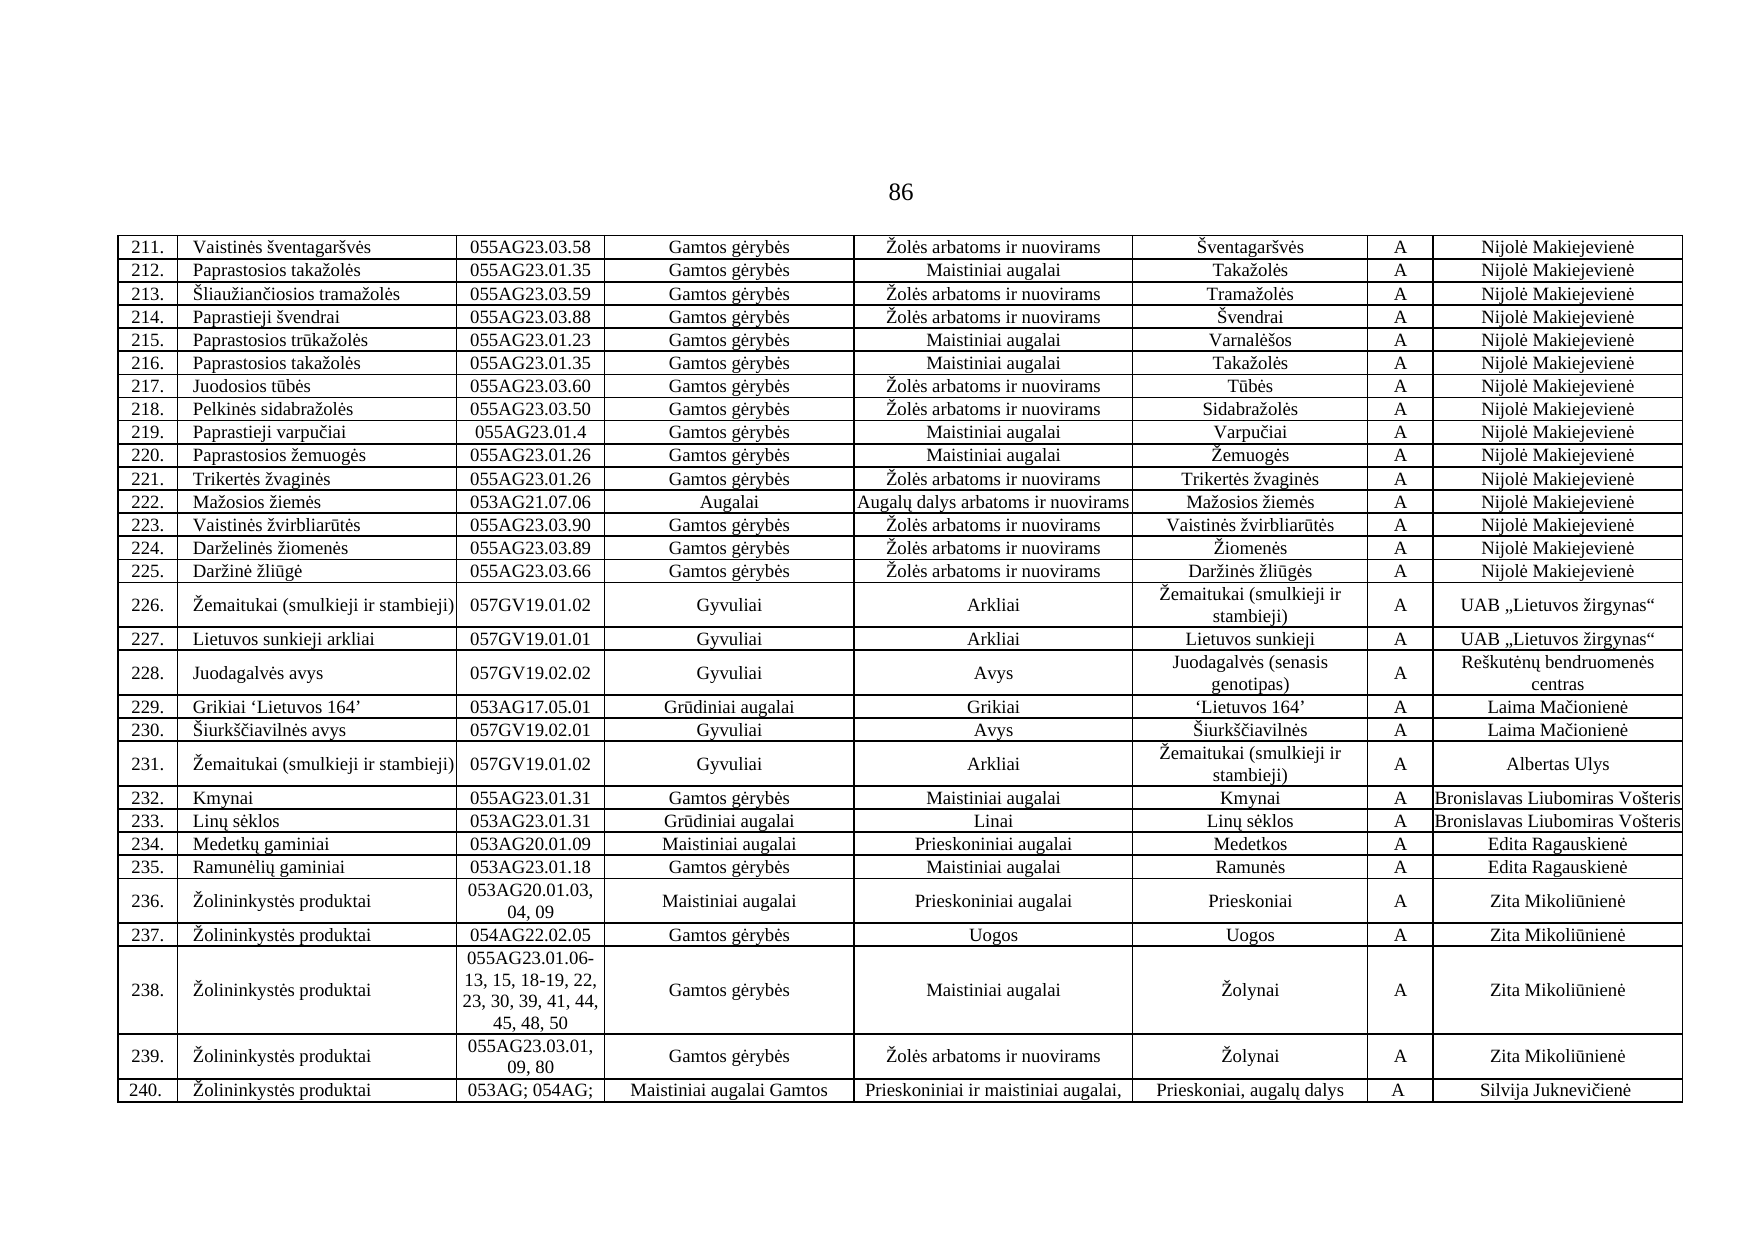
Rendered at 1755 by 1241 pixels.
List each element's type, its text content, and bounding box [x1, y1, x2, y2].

table_cell 055AG23.03.90 [457, 514, 604, 535]
table_cell Uogos [855, 924, 1132, 945]
table_cell Prieskoniniai ir maistiniai augalai, [855, 1080, 1132, 1101]
table_cell Gamtos gėrybės [605, 260, 853, 281]
table_cell Žolės arbatoms ir nuovirams [855, 283, 1132, 304]
table_cell Varnalėšos [1133, 329, 1367, 350]
table_cell Daržinės žliūgės [1133, 560, 1367, 582]
table_cell Arkliai [855, 583, 1132, 626]
table_cell Žolės arbatoms ir nuovirams [855, 560, 1132, 582]
table_cell 235. [119, 856, 177, 877]
table_cell Žolės arbatoms ir nuovirams [855, 306, 1132, 327]
table_cell 239. [119, 1035, 177, 1078]
table_cell A [1368, 856, 1432, 877]
table_cell A [1368, 719, 1432, 740]
table_cell A [1368, 651, 1432, 694]
table_cell Paprastosios trūkažolės [178, 329, 456, 350]
table_cell 055AG23.03.60 [457, 375, 604, 397]
table_cell Gamtos gėrybės [605, 283, 853, 304]
table_cell Tramažolės [1133, 283, 1367, 304]
table_cell Nijolė Makiejevienė [1434, 468, 1682, 489]
table_cell A [1368, 696, 1432, 717]
table_cell Darželinės žiomenės [178, 537, 456, 558]
table_cell Bronislavas Liubomiras Vošteris [1434, 810, 1682, 831]
table_cell Nijolė Makiejevienė [1434, 306, 1682, 327]
table_cell 053AG20.01.03, 04, 09 [457, 879, 604, 922]
table_cell Sidabražolės [1133, 398, 1367, 420]
table_cell 055AG23.01.26 [457, 468, 604, 489]
table_cell Žemaitukai (smulkieji ir stambieji) [1133, 742, 1367, 785]
table_cell 053AG23.01.18 [457, 856, 604, 877]
table_cell Laima Mačionienė [1434, 696, 1682, 717]
table_cell A [1368, 352, 1432, 373]
table_cell Gamtos gėrybės [605, 352, 853, 373]
table_cell 211. [119, 236, 177, 258]
table_cell UAB „Lietuvos žirgynas“ [1434, 628, 1682, 649]
table_cell 055AG23.01.31 [457, 787, 604, 808]
table_cell Gamtos gėrybės [605, 306, 853, 327]
table_cell Žolės arbatoms ir nuovirams [855, 236, 1132, 258]
table_cell Laima Mačionienė [1434, 719, 1682, 740]
table_cell 053AG20.01.09 [457, 833, 604, 854]
table_cell Prieskoniai [1133, 879, 1367, 922]
table_cell Šliaužiančiosios tramažolės [178, 283, 456, 304]
table_cell Augalų dalys arbatoms ir nuovirams [855, 491, 1132, 512]
table_cell Grūdiniai augalai [605, 696, 853, 717]
table_cell Švendrai [1133, 306, 1367, 327]
table_cell Tūbės [1133, 375, 1367, 397]
table_cell Žolynai [1133, 1035, 1367, 1078]
table_cell A [1368, 583, 1432, 626]
table_cell Gyvuliai [605, 628, 853, 649]
table_cell 055AG23.01.23 [457, 329, 604, 350]
table_cell Grūdiniai augalai [605, 810, 853, 831]
table_cell Gamtos gėrybės [605, 787, 853, 808]
table_cell Varpučiai [1133, 421, 1367, 443]
table_cell A [1368, 628, 1432, 649]
table_cell Nijolė Makiejevienė [1434, 445, 1682, 466]
table_cell 055AG23.01.35 [457, 260, 604, 281]
table_cell Edita Ragauskienė [1434, 856, 1682, 877]
table_cell Takažolės [1133, 260, 1367, 281]
table_cell Maistiniai augalai [855, 445, 1132, 466]
table_cell Prieskoniniai augalai [855, 833, 1132, 854]
table_cell Paprastieji varpučiai [178, 421, 456, 443]
table_cell Vaistinės žvirbliarūtės [178, 514, 456, 535]
table_cell 215. [119, 329, 177, 350]
table_cell Mažosios žiemės [178, 491, 456, 512]
table_cell Šiurkščiavilnės [1133, 719, 1367, 740]
table_cell Nijolė Makiejevienė [1434, 421, 1682, 443]
table_cell A [1368, 236, 1432, 258]
table_cell A [1368, 1080, 1432, 1101]
table_cell Žolininkystės produktai [178, 879, 456, 922]
table_cell 231. [119, 742, 177, 785]
table_cell A [1368, 283, 1432, 304]
table_cell Maistiniai augalai [605, 833, 853, 854]
table_cell A [1368, 924, 1432, 945]
table_cell Edita Ragauskienė [1434, 833, 1682, 854]
table_cell A [1368, 468, 1432, 489]
table_cell Maistiniai augalai [855, 329, 1132, 350]
table_cell Žolininkystės produktai [178, 924, 456, 945]
table_cell Augalai [605, 491, 853, 512]
table_cell 057GV19.02.01 [457, 719, 604, 740]
table_cell 057GV19.01.02 [457, 583, 604, 626]
table_cell 233. [119, 810, 177, 831]
table_cell Gamtos gėrybės [605, 856, 853, 877]
table_cell Gamtos gėrybės [605, 537, 853, 558]
table_cell 230. [119, 719, 177, 740]
table_cell Uogos [1133, 924, 1367, 945]
table_cell A [1368, 398, 1432, 420]
table_cell Paprastieji švendrai [178, 306, 456, 327]
table_cell 236. [119, 879, 177, 922]
table_cell A [1368, 742, 1432, 785]
table_cell 226. [119, 583, 177, 626]
table_cell Žolės arbatoms ir nuovirams [855, 514, 1132, 535]
table_cell Žolininkystės produktai [178, 947, 456, 1033]
table_cell Nijolė Makiejevienė [1434, 537, 1682, 558]
table_cell 219. [119, 421, 177, 443]
table_cell Žemaitukai (smulkieji ir stambieji) [178, 742, 456, 785]
table_cell 054AG22.02.05 [457, 924, 604, 945]
table_cell 053AG21.07.06 [457, 491, 604, 512]
table_cell Arkliai [855, 628, 1132, 649]
table_cell 228. [119, 651, 177, 694]
table_cell 217. [119, 375, 177, 397]
table_cell Žolės arbatoms ir nuovirams [855, 468, 1132, 489]
table_cell A [1368, 810, 1432, 831]
table_cell Gamtos gėrybės [605, 329, 853, 350]
table_cell Žolės arbatoms ir nuovirams [855, 1035, 1132, 1078]
table_cell Lietuvos sunkieji arkliai [178, 628, 456, 649]
table_cell Juodosios tūbės [178, 375, 456, 397]
table_cell A [1368, 375, 1432, 397]
table_cell Žolininkystės produktai [178, 1035, 456, 1078]
table_cell Gyvuliai [605, 719, 853, 740]
table_cell 053AG23.01.31 [457, 810, 604, 831]
table_cell Zita Mikoliūnienė [1434, 947, 1682, 1033]
table_cell Mažosios žiemės [1133, 491, 1367, 512]
table_cell Zita Mikoliūnienė [1434, 879, 1682, 922]
table_cell 234. [119, 833, 177, 854]
table_cell Maistiniai augalai Gamtos [605, 1080, 853, 1101]
table_cell 237. [119, 924, 177, 945]
table_cell Avys [855, 719, 1132, 740]
table_cell Maistiniai augalai [855, 421, 1132, 443]
table_cell Juodagalvės (senasis genotipas) [1133, 651, 1367, 694]
table_cell A [1368, 421, 1432, 443]
table_cell A [1368, 879, 1432, 922]
table_cell 220. [119, 445, 177, 466]
table_cell Žolynai [1133, 947, 1367, 1033]
table_cell Gamtos gėrybės [605, 560, 853, 582]
table_cell A [1368, 491, 1432, 512]
table_cell Gamtos gėrybės [605, 421, 853, 443]
table_cell 225. [119, 560, 177, 582]
table_cell Maistiniai augalai [855, 947, 1132, 1033]
table_cell Maistiniai augalai [605, 879, 853, 922]
table_cell A [1368, 306, 1432, 327]
table_cell Paprastosios takažolės [178, 352, 456, 373]
table_cell ‘Lietuvos 164’ [1133, 696, 1367, 717]
table_cell A [1368, 833, 1432, 854]
table_cell Vaistinės šventagaršvės [178, 236, 456, 258]
table_cell Gamtos gėrybės [605, 1035, 853, 1078]
table_cell Gamtos gėrybės [605, 398, 853, 420]
table_cell 055AG23.03.01, 09, 80 [457, 1035, 604, 1078]
table_cell Gamtos gėrybės [605, 514, 853, 535]
table_cell Daržinė žliūgė [178, 560, 456, 582]
table_cell 222. [119, 491, 177, 512]
table_cell A [1368, 1035, 1432, 1078]
table_cell 238. [119, 947, 177, 1033]
table_cell Trikertės žvaginės [1133, 468, 1367, 489]
table_cell Bronislavas Liubomiras Vošteris [1434, 787, 1682, 808]
table_cell Maistiniai augalai [855, 787, 1132, 808]
table_cell A [1368, 260, 1432, 281]
table_cell Prieskoniai, augalų dalys [1133, 1080, 1367, 1101]
table_cell Ramunės [1133, 856, 1367, 877]
table_cell 057GV19.01.02 [457, 742, 604, 785]
table_cell Juodagalvės avys [178, 651, 456, 694]
table_cell 223. [119, 514, 177, 535]
table_cell Žolininkystės produktai [178, 1080, 456, 1101]
table_cell 227. [119, 628, 177, 649]
table_cell A [1368, 787, 1432, 808]
table_cell Paprastosios takažolės [178, 260, 456, 281]
table_cell Žemaitukai (smulkieji ir stambieji) [178, 583, 456, 626]
table_cell A [1368, 537, 1432, 558]
table_cell Linai [855, 810, 1132, 831]
table_cell Grikiai ‘Lietuvos 164’ [178, 696, 456, 717]
table_cell 055AG23.01.35 [457, 352, 604, 373]
table_cell Žemuogės [1133, 445, 1367, 466]
table_cell Nijolė Makiejevienė [1434, 236, 1682, 258]
table_cell Žolės arbatoms ir nuovirams [855, 537, 1132, 558]
table_cell A [1368, 560, 1432, 582]
table_cell Silvija Juknevičienė [1434, 1080, 1682, 1101]
table_cell Grikiai [855, 696, 1132, 717]
table_cell Šventagaršvės [1133, 236, 1367, 258]
table_cell Žiomenės [1133, 537, 1367, 558]
table_cell A [1368, 947, 1432, 1033]
table_cell Vaistinės žvirbliarūtės [1133, 514, 1367, 535]
table_cell 213. [119, 283, 177, 304]
table_cell Linų sėklos [1133, 810, 1367, 831]
table_cell Kmynai [178, 787, 456, 808]
table_cell 057GV19.01.01 [457, 628, 604, 649]
table_cell Nijolė Makiejevienė [1434, 491, 1682, 512]
table_cell UAB „Lietuvos žirgynas“ [1434, 583, 1682, 626]
table_cell 057GV19.02.02 [457, 651, 604, 694]
table_cell 214. [119, 306, 177, 327]
table_cell Lietuvos sunkieji [1133, 628, 1367, 649]
table_cell Maistiniai augalai [855, 260, 1132, 281]
table_cell Šiurkščiavilnės avys [178, 719, 456, 740]
table_cell Arkliai [855, 742, 1132, 785]
table_cell Gamtos gėrybės [605, 375, 853, 397]
table_cell Ramunėlių gaminiai [178, 856, 456, 877]
table_cell 055AG23.01.06-13, 15, 18-19, 22, 23, 30, 39, 41, 44, 45, 48, 50 [457, 947, 604, 1033]
table_cell Kmynai [1133, 787, 1367, 808]
table_cell Nijolė Makiejevienė [1434, 260, 1682, 281]
table_cell Avys [855, 651, 1132, 694]
table_cell 232. [119, 787, 177, 808]
table_cell Zita Mikoliūnienė [1434, 924, 1682, 945]
table_cell Zita Mikoliūnienė [1434, 1035, 1682, 1078]
table_cell Medetkos [1133, 833, 1367, 854]
table_cell Žolės arbatoms ir nuovirams [855, 398, 1132, 420]
table_cell Gyvuliai [605, 583, 853, 626]
table_cell Prieskoniniai augalai [855, 879, 1132, 922]
table_cell Gamtos gėrybės [605, 468, 853, 489]
table_cell 055AG23.03.89 [457, 537, 604, 558]
table_cell Nijolė Makiejevienė [1434, 352, 1682, 373]
table_cell Maistiniai augalai [855, 352, 1132, 373]
table_cell Žolės arbatoms ir nuovirams [855, 375, 1132, 397]
table_cell 240. [119, 1080, 177, 1101]
table_cell 055AG23.03.66 [457, 560, 604, 582]
table_cell 053AG17.05.01 [457, 696, 604, 717]
table_cell 055AG23.01.4 [457, 421, 604, 443]
table_cell Nijolė Makiejevienė [1434, 375, 1682, 397]
table_cell 053AG; 054AG; [457, 1080, 604, 1101]
table_cell 212. [119, 260, 177, 281]
table_cell Takažolės [1133, 352, 1367, 373]
table_cell A [1368, 445, 1432, 466]
table_cell 218. [119, 398, 177, 420]
table_cell Nijolė Makiejevienė [1434, 398, 1682, 420]
table_cell Pelkinės sidabražolės [178, 398, 456, 420]
table_cell Albertas Ulys [1434, 742, 1682, 785]
table_cell Nijolė Makiejevienė [1434, 514, 1682, 535]
table_cell Žemaitukai (smulkieji ir stambieji) [1133, 583, 1367, 626]
table_cell 221. [119, 468, 177, 489]
table_cell 055AG23.03.59 [457, 283, 604, 304]
table_cell A [1368, 514, 1432, 535]
table_cell Nijolė Makiejevienė [1434, 283, 1682, 304]
table_cell Gamtos gėrybės [605, 924, 853, 945]
table_cell A [1368, 329, 1432, 350]
table_cell Gamtos gėrybės [605, 236, 853, 258]
table_cell Reškutėnų bendruomenės centras [1434, 651, 1682, 694]
table_cell Gamtos gėrybės [605, 947, 853, 1033]
table_cell 055AG23.01.26 [457, 445, 604, 466]
table_cell Gyvuliai [605, 651, 853, 694]
table_cell Gamtos gėrybės [605, 445, 853, 466]
table_cell 055AG23.03.50 [457, 398, 604, 420]
table_cell Maistiniai augalai [855, 856, 1132, 877]
table_cell 229. [119, 696, 177, 717]
table_cell Nijolė Makiejevienė [1434, 560, 1682, 582]
table_cell 055AG23.03.88 [457, 306, 604, 327]
table_cell 224. [119, 537, 177, 558]
table_cell Linų sėklos [178, 810, 456, 831]
table_cell 055AG23.03.58 [457, 236, 604, 258]
table_cell Paprastosios žemuogės [178, 445, 456, 466]
table_cell Trikertės žvaginės [178, 468, 456, 489]
table_cell Gyvuliai [605, 742, 853, 785]
table_cell Medetkų gaminiai [178, 833, 456, 854]
table_cell 216. [119, 352, 177, 373]
table_cell Nijolė Makiejevienė [1434, 329, 1682, 350]
